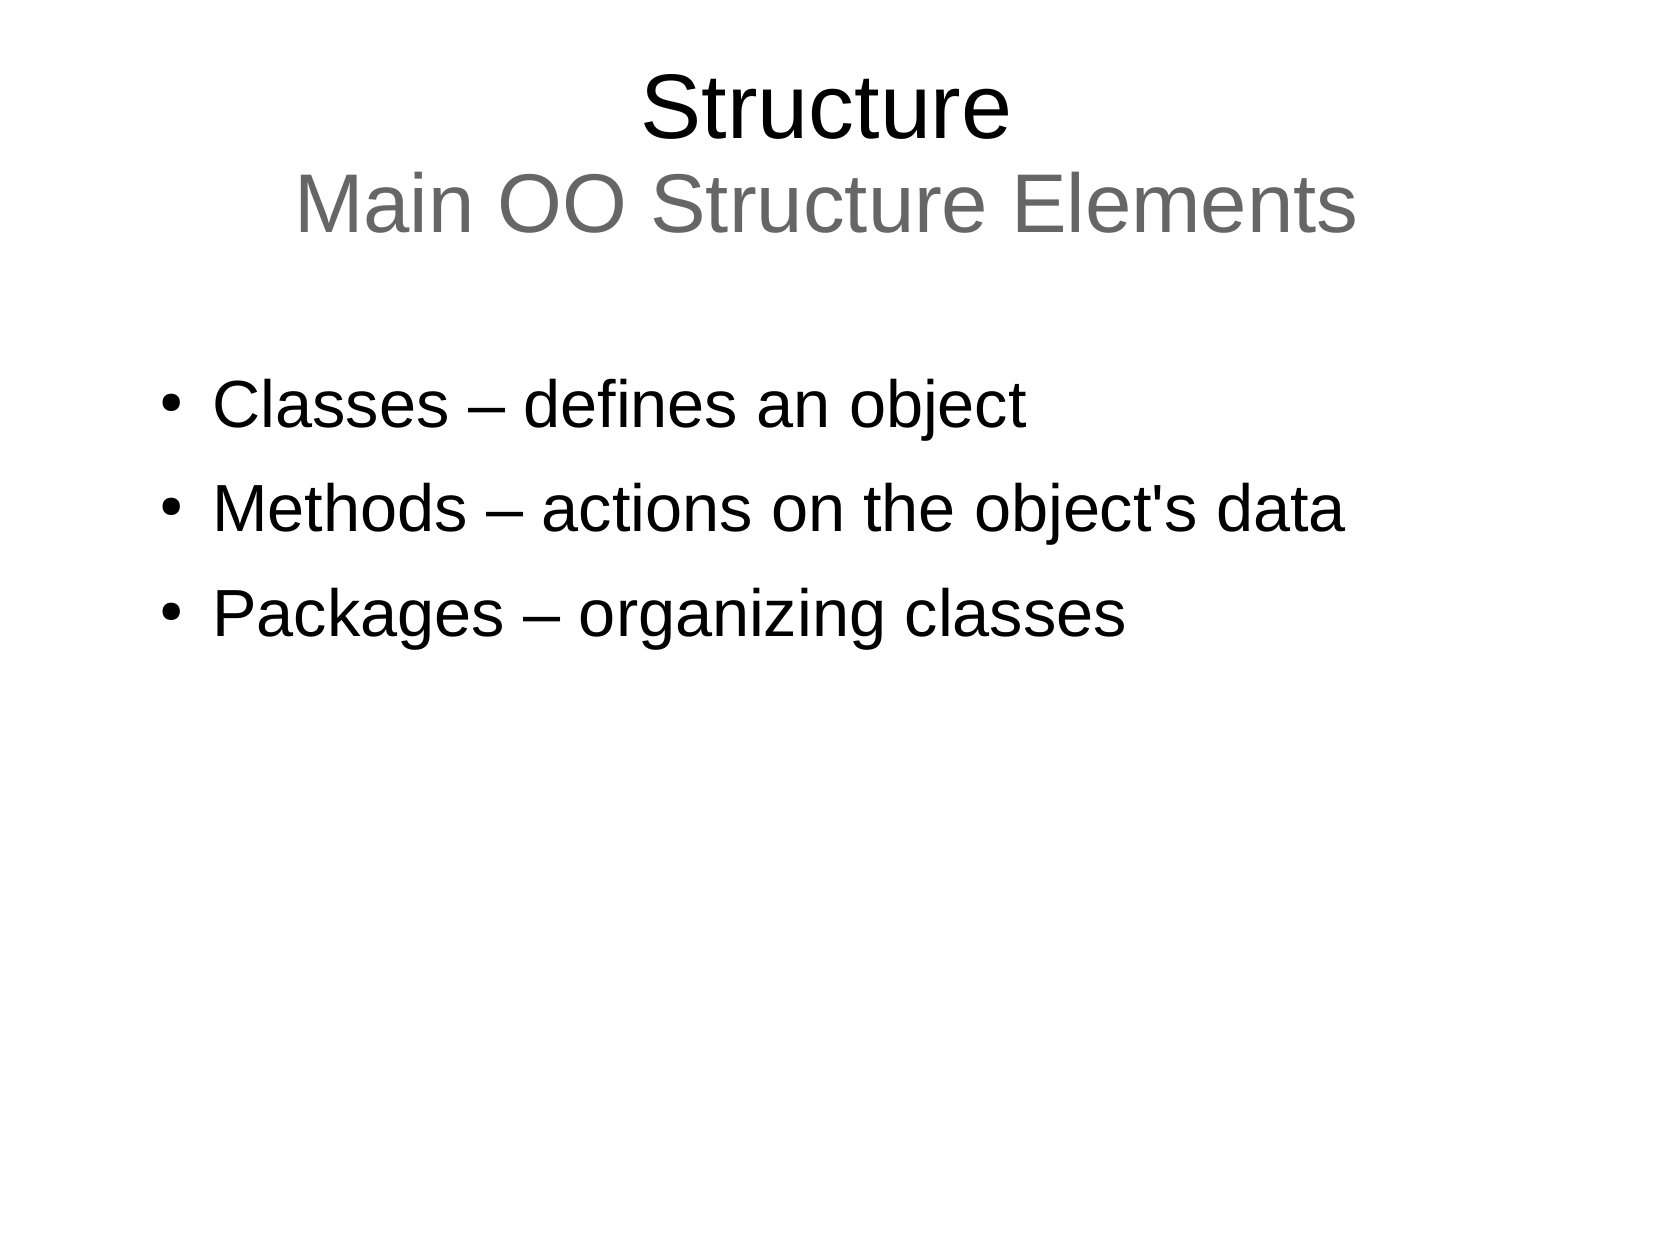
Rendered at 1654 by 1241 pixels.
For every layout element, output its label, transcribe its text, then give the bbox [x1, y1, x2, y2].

list Classes – defines an object Methods – actions on the object's data Packages – organizing classes [141, 366, 1501, 680]
title Structure Main OO Structure Elements [82, 49, 1571, 257]
